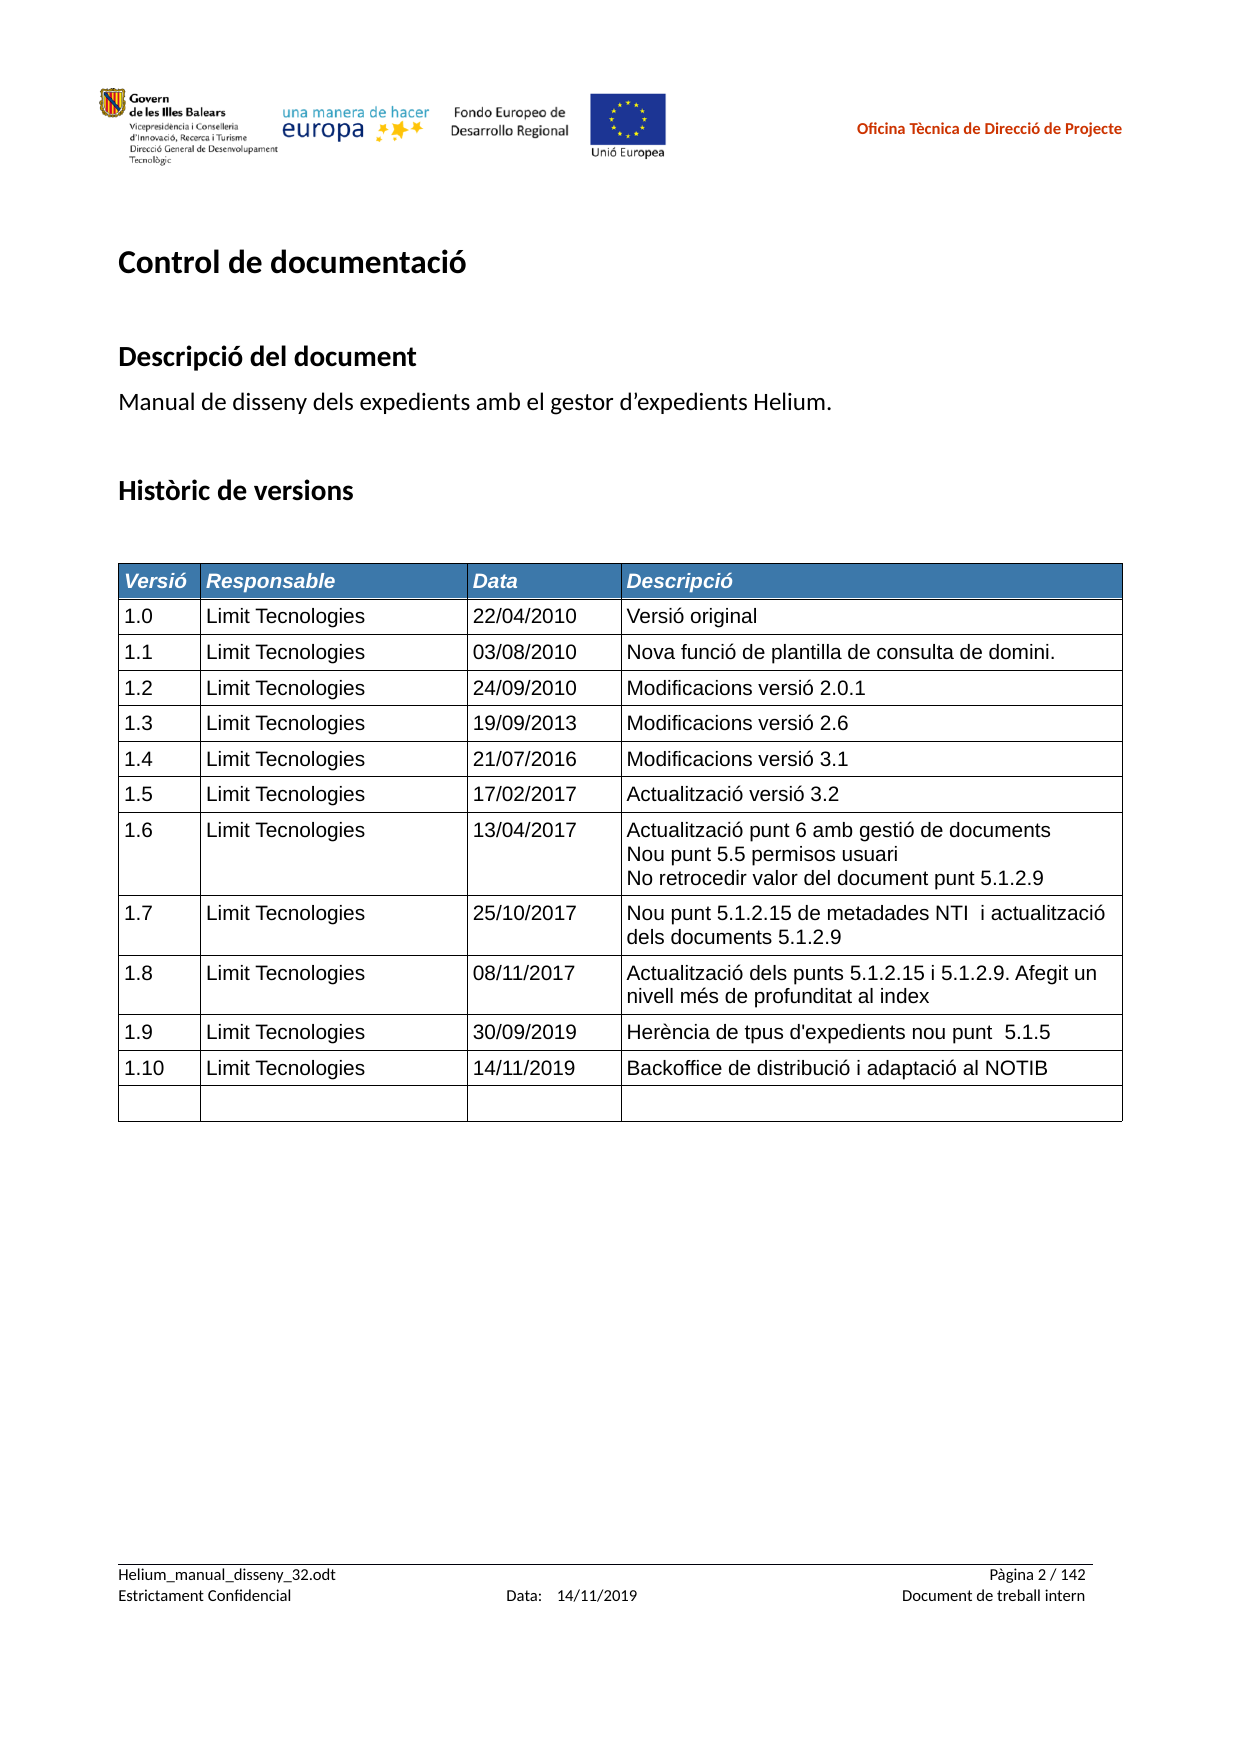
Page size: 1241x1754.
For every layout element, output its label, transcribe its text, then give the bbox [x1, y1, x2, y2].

text Històric de versions [118, 472, 1122, 507]
table_cell Limit Tecnologies [201, 706, 467, 741]
table_cell 24/09/2010 [468, 671, 621, 705]
table_cell 1.5 [119, 777, 200, 812]
picture [99, 87, 668, 166]
table_cell [201, 1086, 467, 1121]
table_cell Nou punt 5.1.2.15 de metadades NTI i actualització dels documents 5.1.2.9 [622, 896, 1122, 954]
table_cell 21/07/2016 [468, 742, 621, 776]
table_cell Versió original [622, 600, 1122, 634]
table_cell Actualització punt 6 amb gestió de documents Nou punt 5.5 permisos usuari No retrocedir valor del document punt 5.1.2.9 [622, 813, 1122, 895]
table_cell [622, 1086, 1122, 1121]
table_cell Limit Tecnologies [201, 777, 467, 812]
table_cell 14/11/2019 [468, 1051, 621, 1085]
table_cell Actualització versió 3.2 [622, 777, 1122, 812]
table_cell [119, 1086, 200, 1121]
table_cell Nova funció de plantilla de consulta de domini. [622, 635, 1122, 669]
table_cell 1.2 [119, 671, 200, 705]
table_cell 08/11/2017 [468, 956, 621, 1014]
table_cell Limit Tecnologies [201, 1015, 467, 1049]
table_cell Limit Tecnologies [201, 742, 467, 776]
table_cell Limit Tecnologies [201, 813, 467, 895]
table_cell Herència de tpus d'expedients nou punt 5.1.5 [622, 1015, 1122, 1049]
table_cell 1.1 [119, 635, 200, 669]
table_cell 1.8 [119, 956, 200, 1014]
table_cell 1.10 [119, 1051, 200, 1085]
table_cell 1.3 [119, 706, 200, 741]
table_cell Modificacions versió 2.0.1 [622, 671, 1122, 705]
table_cell Actualització dels punts 5.1.2.15 i 5.1.2.9. Afegit un nivell més de profunditat al index [622, 956, 1122, 1014]
table_cell 1.6 [119, 813, 200, 895]
table_cell Backoffice de distribució i adaptació al NOTIB [622, 1051, 1122, 1085]
table_header Descripció [622, 564, 1122, 598]
table_header Responsable [201, 564, 467, 598]
table_header Data [468, 564, 621, 598]
table_cell Limit Tecnologies [201, 600, 467, 634]
table_cell Limit Tecnologies [201, 1051, 467, 1085]
table_cell 1.9 [119, 1015, 200, 1049]
table_cell 03/08/2010 [468, 635, 621, 669]
table_header Versió [119, 564, 200, 598]
table_cell 1.4 [119, 742, 200, 776]
text Manual de disseny dels expedients amb el gestor d’expedients Helium. [118, 386, 1122, 416]
table_cell [468, 1086, 621, 1121]
text Control de documentació [118, 241, 1122, 282]
table_cell Modificacions versió 2.6 [622, 706, 1122, 741]
table_cell 17/02/2017 [468, 777, 621, 812]
table_cell Limit Tecnologies [201, 956, 467, 1014]
text Descripció del document [118, 338, 1122, 373]
table_cell Modificacions versió 3.1 [622, 742, 1122, 776]
table_cell Limit Tecnologies [201, 635, 467, 669]
table_cell 25/10/2017 [468, 896, 621, 954]
table_cell Limit Tecnologies [201, 671, 467, 705]
table_cell 1.0 [119, 600, 200, 634]
table_cell 30/09/2019 [468, 1015, 621, 1049]
table_cell 13/04/2017 [468, 813, 621, 895]
table_cell 1.7 [119, 896, 200, 954]
table_cell Limit Tecnologies [201, 896, 467, 954]
table_cell 22/04/2010 [468, 600, 621, 634]
table_cell 19/09/2013 [468, 706, 621, 741]
